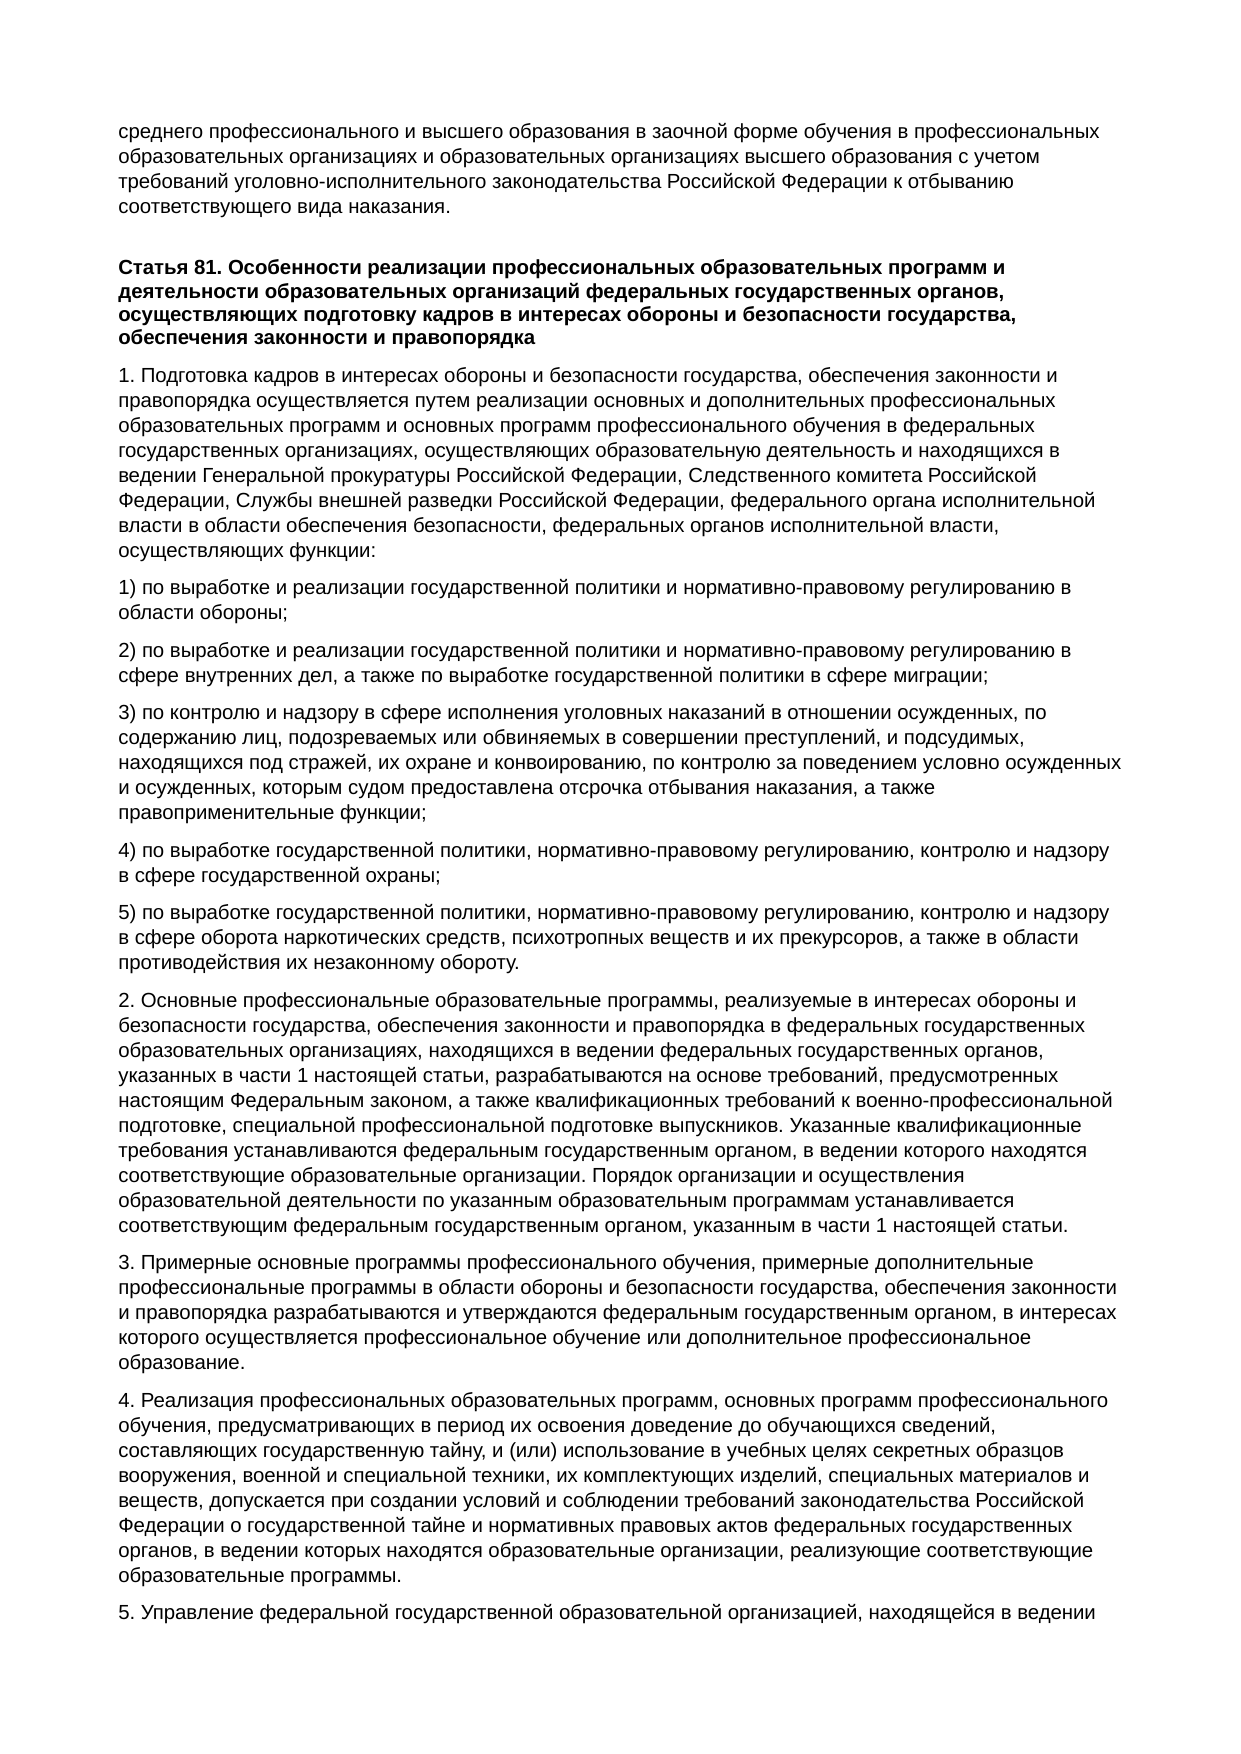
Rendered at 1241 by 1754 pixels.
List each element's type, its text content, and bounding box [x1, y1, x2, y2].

text 1. Подготовка кадров в интересах обороны и безопасности государства, обеспечения законности и правопорядка осуществляется путем реализации основных и дополнительных профессиональных образовательных программ и основных программ профессионального обучения в федеральных государственных организациях, осуществляющих образовательную деятельность и находящихся в ведении Генеральной прокуратуры Российской Федерации, Следственного комитета Российской Федерации, Службы внешней разведки Российской Федерации, федерального органа исполнительной власти в области обеспечения безопасности, федеральных органов исполнительной власти, осуществляющих функции: [118, 361, 1122, 561]
text среднего профессионального и высшего образования в заочной форме обучения в профессиональных образовательных организациях и образовательных организациях высшего образования с учетом требований уголовно-исполнительного законодательства Российской Федерации к отбыванию соответствующего вида наказания. [118, 118, 1122, 218]
text 3) по контролю и надзору в сфере исполнения уголовных наказаний в отношении осужденных, по содержанию лиц, подозреваемых или обвиняемых в совершении преступлений, и подсудимых, находящихся под стражей, их охране и конвоированию, по контролю за поведением условно осужденных и осужденных, которым судом предоставлена отсрочка отбывания наказания, а также правоприменительные функции; [118, 699, 1122, 824]
text 4) по выработке государственной политики, нормативно-правовому регулированию, контролю и надзору в сфере государственной охраны; [118, 836, 1122, 886]
text 2. Основные профессиональные образовательные программы, реализуемые в интересах обороны и безопасности государства, обеспечения законности и правопорядка в федеральных государственных образовательных организациях, находящихся в ведении федеральных государственных органов, указанных в части 1 настоящей статьи, разрабатываются на основе требований, предусмотренных настоящим Федеральным законом, а также квалификационных требований к военно-профессиональной подготовке, специальной профессиональной подготовке выпускников. Указанные квалификационные требования устанавливаются федеральным государственным органом, в ведении которого находятся соответствующие образовательные организации. Порядок организации и осуществления образовательной деятельности по указанным образовательным программам устанавливается соответствующим федеральным государственным органом, указанным в части 1 настоящей статьи. [118, 986, 1122, 1236]
text 3. Примерные основные программы профессионального обучения, примерные дополнительные профессиональные программы в области обороны и безопасности государства, обеспечения законности и правопорядка разрабатываются и утверждаются федеральным государственным органом, в интересах которого осуществляется профессиональное обучение или дополнительное профессиональное образование. [118, 1249, 1122, 1374]
text 2) по выработке и реализации государственной политики и нормативно-правовому регулированию в сфере внутренних дел, а также по выработке государственной политики в сфере миграции; [118, 636, 1122, 686]
text 4. Реализация профессиональных образовательных программ, основных программ профессионального обучения, предусматривающих в период их освоения доведение до обучающихся сведений, составляющих государственную тайну, и (или) использование в учебных целях секретных образцов вооружения, военной и специальной техники, их комплектующих изделий, специальных материалов и веществ, допускается при создании условий и соблюдении требований законодательства Российской Федерации о государственной тайне и нормативных правовых актов федеральных государственных органов, в ведении которых находятся образовательные организации, реализующие соответствующие образовательные программы. [118, 1386, 1122, 1586]
text 5. Управление федеральной государственной образовательной организацией, находящейся в ведении [118, 1599, 1122, 1624]
subtitle Статья 81. Особенности реализации профессиональных образовательных программ и деятельности образовательных организаций федеральных государственных органов, осуществляющих подготовку кадров в интересах обороны и безопасности государства, обеспечения законности и правопорядка [118, 256, 1122, 349]
text 5) по выработке государственной политики, нормативно-правовому регулированию, контролю и надзору в сфере оборота наркотических средств, психотропных веществ и их прекурсоров, а также в области противодействия их незаконному обороту. [118, 899, 1122, 974]
text 1) по выработке и реализации государственной политики и нормативно-правовому регулированию в области обороны; [118, 574, 1122, 624]
